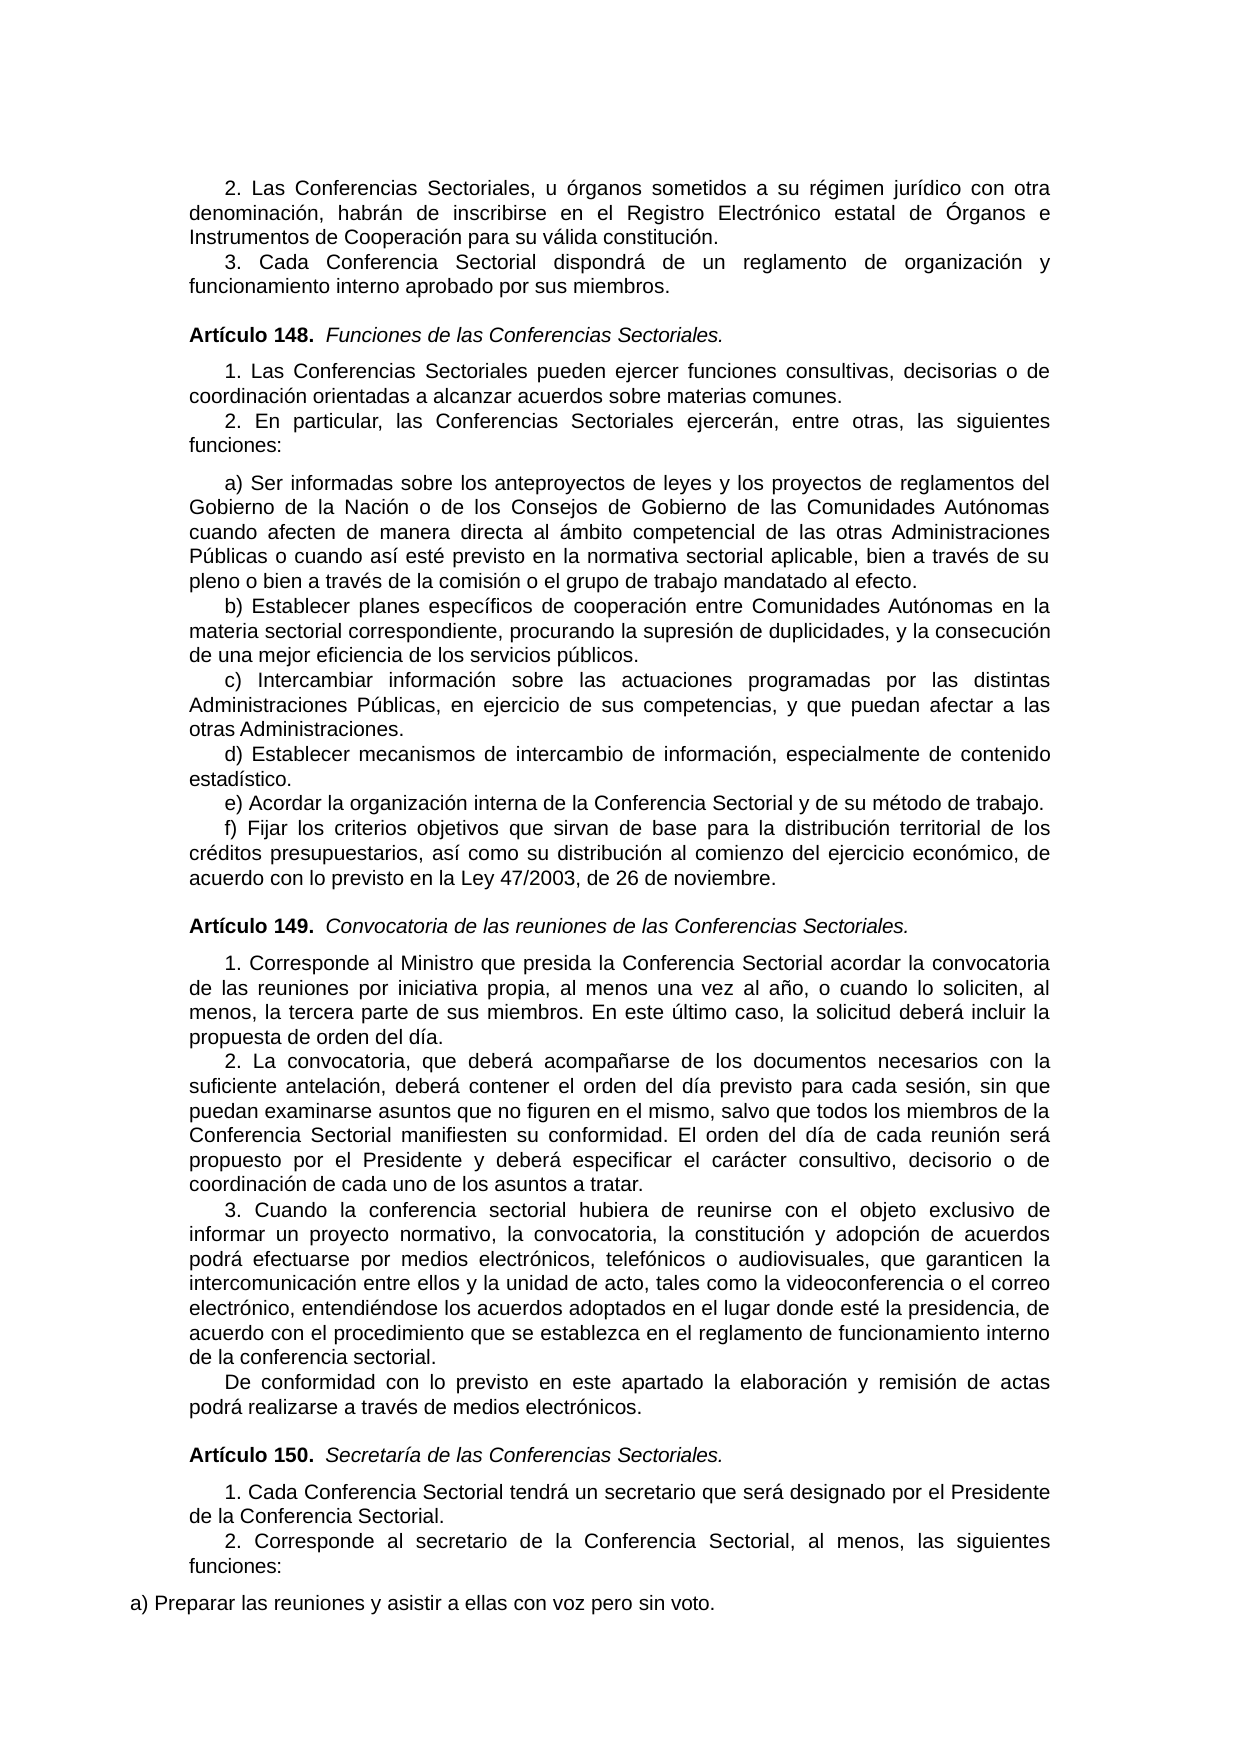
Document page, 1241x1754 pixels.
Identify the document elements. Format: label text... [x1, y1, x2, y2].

list Ser informadas sobre los anteproyectos de leyes y los proyectos de reglamentos del Gobierno de la Nación o de los Consejos de Gobierno de las Comunidades Autónomas cuando afecten de manera directa al ámbito competencial de las otras Administraciones Públicas o cuando así esté previsto en la normativa sectorial aplicable, bien a través de su pleno o bien a través de la comisión o el grupo de trabajo mandatado al efecto. [189, 471, 1051, 593]
list Intercambiar información sobre las actuaciones programadas por las distintas Administraciones Públicas, en ejercicio de sus competencias, y que puedan afectar a las otras Administraciones. [189, 668, 1052, 741]
text Artículo 148. Funciones de las Conferencias Sectoriales. [189, 323, 1167, 347]
list Corresponde al Ministro que presida la Conferencia Sectorial acordar la convocatoria de las reuniones por iniciativa propia, al menos una vez al año, o cuando lo soliciten, al menos, la tercera parte de sus miembros. En este último caso, la solicitud deberá incluir la propuesta de orden del día. [189, 951, 1051, 1048]
text Artículo 149. Convocatoria de las reuniones de las Conferencias Sectoriales. [189, 914, 1167, 938]
list En particular, las Conferencias Sectoriales ejercerán, entre otras, las siguientes funciones: [189, 409, 1052, 457]
list Cada Conferencia Sectorial tendrá un secretario que será designado por el Presidente de la Conferencia Sectorial. [189, 1480, 1051, 1528]
list Establecer mecanismos de intercambio de información, especialmente de contenido estadístico. [189, 742, 1052, 791]
list Acordar la organización interna de la Conferencia Sectorial y de su método de trabajo. [224, 791, 1167, 815]
list Las Conferencias Sectoriales, u órganos sometidos a su régimen jurídico con otra denominación, habrán de inscribirse en el Registro Electrónico estatal de Órganos e Instrumentos de Cooperación para su válida constitución. [189, 176, 1052, 249]
list Establecer planes específicos de cooperación entre Comunidades Autónomas en la materia sectorial correspondiente, procurando la supresión de duplicidades, y la consecución de una mejor eficiencia de los servicios públicos. [189, 594, 1051, 667]
list Corresponde al secretario de la Conferencia Sectorial, al menos, las siguientes funciones: [189, 1529, 1051, 1578]
text De conformidad con lo previsto en este apartado la elaboración y remisión de actas podrá realizarse a través de medios electrónicos. [189, 1370, 1051, 1419]
list Las Conferencias Sectoriales pueden ejercer funciones consultivas, decisorias o de coordinación orientadas a alcanzar acuerdos sobre materias comunes. [189, 359, 1051, 408]
list Preparar las reuniones y asistir a ellas con voz pero sin voto. [130, 1591, 1167, 1615]
list La convocatoria, que deberá acompañarse de los documentos necesarios con la suficiente antelación, deberá contener el orden del día previsto para cada sesión, sin que puedan examinarse asuntos que no figuren en el mismo, salvo que todos los miembros de la Conferencia Sectorial manifiesten su conformidad. El orden del día de cada reunión será propuesto por el Presidente y deberá especificar el carácter consultivo, decisorio o de coordinación de cada uno de los asuntos a tratar. [189, 1049, 1052, 1196]
list Fijar los criterios objetivos que sirvan de base para la distribución territorial de los créditos presupuestarios, así como su distribución al comienzo del ejercicio económico, de acuerdo con lo previsto en la Ley 47/2003, de 26 de noviembre. [189, 816, 1052, 889]
list Cada Conferencia Sectorial dispondrá de un reglamento de organización y funcionamiento interno aprobado por sus miembros. [189, 250, 1051, 298]
list Cuando la conferencia sectorial hubiera de reunirse con el objeto exclusivo de informar un proyecto normativo, la convocatoria, la constitución y adopción de acuerdos podrá efectuarse por medios electrónicos, telefónicos o audiovisuales, que garanticen la intercomunicación entre ellos y la unidad de acto, tales como la videoconferencia o el correo electrónico, entendiéndose los acuerdos adoptados en el lugar donde esté la presidencia, de acuerdo con el procedimiento que se establezca en el reglamento de funcionamiento interno de la conferencia sectorial. [189, 1197, 1052, 1369]
text Artículo 150. Secretaría de las Conferencias Sectoriales. [189, 1443, 1167, 1467]
